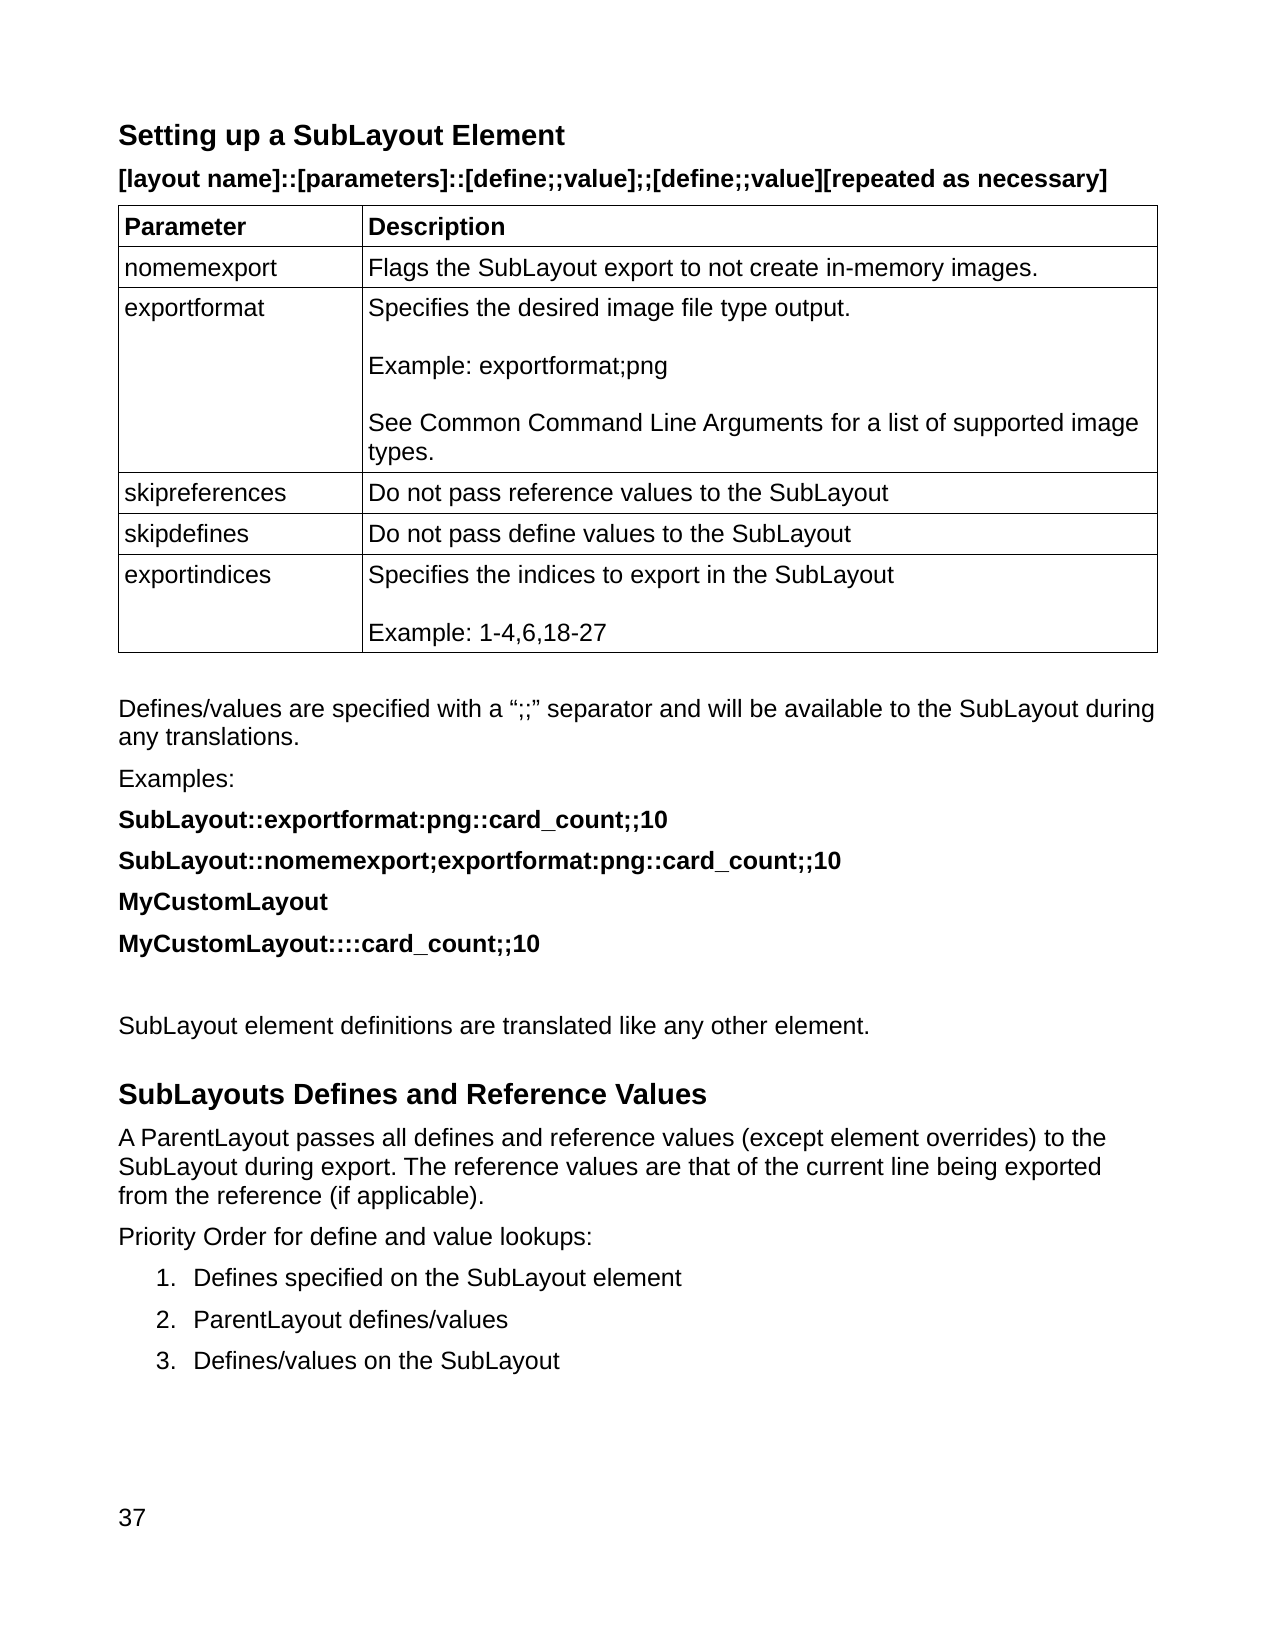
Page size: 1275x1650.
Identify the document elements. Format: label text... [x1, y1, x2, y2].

list Defines specified on the SubLayout element [156, 1263, 1157, 1292]
table_cell exportindices [119, 555, 362, 652]
text SubLayout element definitions are translated like any other element. [118, 1011, 1157, 1040]
text Priority Order for define and value lookups: [118, 1222, 1157, 1251]
text A ParentLayout passes all defines and reference values (except element overrides) to the SubLayout during export. The reference values are that of the current line being exported from the reference (if applicable). [118, 1123, 1157, 1210]
text MyCustomLayout [118, 887, 1157, 916]
text [layout name]::[parameters]::[define;;value];;[define;;value][repeated as necessary] [118, 164, 1157, 193]
table_header Parameter [119, 206, 362, 246]
table_cell Flags the SubLayout export to not create in-memory images. [363, 247, 1157, 287]
list ParentLayout defines/values [156, 1305, 1157, 1333]
text MyCustomLayout::::card_count;;10 [118, 929, 1157, 957]
table_cell Do not pass reference values to the SubLayout [363, 473, 1157, 513]
table_cell exportformat [119, 288, 362, 472]
table_cell Specifies the indices to export in the SubLayout Example: 1-4,6,18-27 [363, 555, 1157, 652]
subtitle SubLayouts Defines and Reference Values [118, 1077, 1157, 1111]
table_cell Do not pass define values to the SubLayout [363, 514, 1157, 554]
text Defines/values are specified with a “;;” separator and will be available to the SubLayout during any translations. [118, 694, 1157, 751]
table_cell skipdefines [119, 514, 362, 554]
table_cell Specifies the desired image file type output. Example: exportformat;png See Common Command Line Arguments for a list of supported image types. [363, 288, 1157, 472]
list Defines/values on the SubLayout [156, 1346, 1157, 1375]
text Examples: [118, 764, 1157, 792]
text SubLayout::nomemexport;exportformat:png::card_count;;10 [118, 846, 1157, 875]
text SubLayout::exportformat:png::card_count;;10 [118, 805, 1157, 834]
table_cell nomemexport [119, 247, 362, 287]
subtitle Setting up a SubLayout Element [118, 118, 1157, 152]
table_header Description [363, 206, 1157, 246]
table_cell skipreferences [119, 473, 362, 513]
